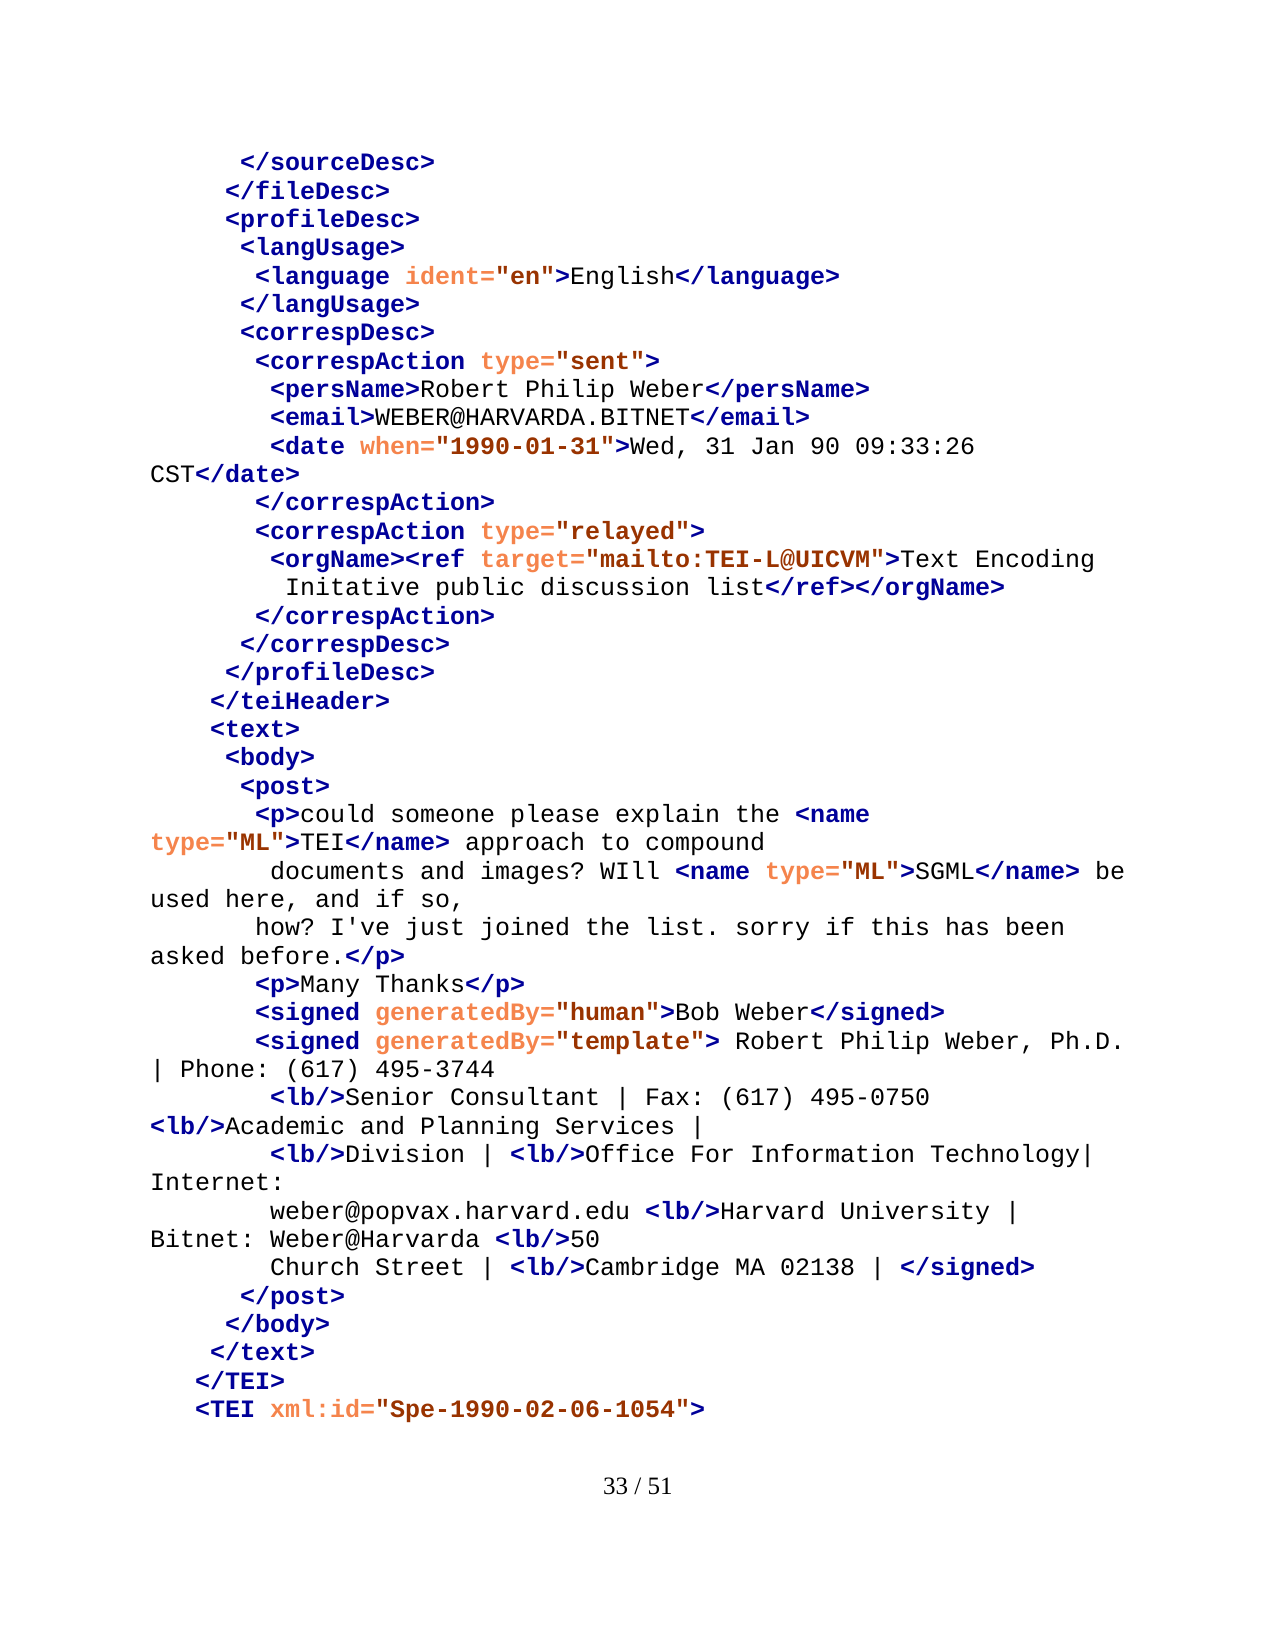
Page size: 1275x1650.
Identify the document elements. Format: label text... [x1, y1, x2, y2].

text </sourceDesc> </fileDesc> <profileDesc> <langUsage> <language ident="en">English</language> </langUsage> <correspDesc> <correspAction type="sent"> <persName>Robert Philip Weber</persName> <email>WEBER@HARVARDA.BITNET</email> <date when="1990-01-31">Wed, 31 Jan 90 09:33:26 CST</date> </correspAction> <correspAction type="relayed"> <orgName><ref target="mailto:TEI-L@UICVM">Text Encoding Initative public discussion list</ref></orgName> </correspAction> </correspDesc> </profileDesc> </teiHeader> <text> <body> <post> <p>could someone please explain the <name type="ML">TEI</name> approach to compound documents and images? WIll <name type="ML">SGML</name> be used here, and if so, how? I've just joined the list. sorry if this has been asked before.</p> <p>Many Thanks</p> <signed generatedBy="human">Bob Weber</signed> <signed generatedBy="template"> Robert Philip Weber, Ph.D. | Phone: (617) 495-3744 <lb/>Senior Consultant | Fax: (617) 495-0750 <lb/>Academic and Planning Services | <lb/>Division | <lb/>Office For Information Technology| Internet: weber@popvax.harvard.edu <lb/>Harvard University | Bitnet: Weber@Harvarda <lb/>50 Church Street | <lb/>Cambridge MA 02138 | </signed> </post> </body> </text> </TEI> <TEI xml:id="Spe-1990-02-06-1054"> [150, 150, 1125, 1425]
